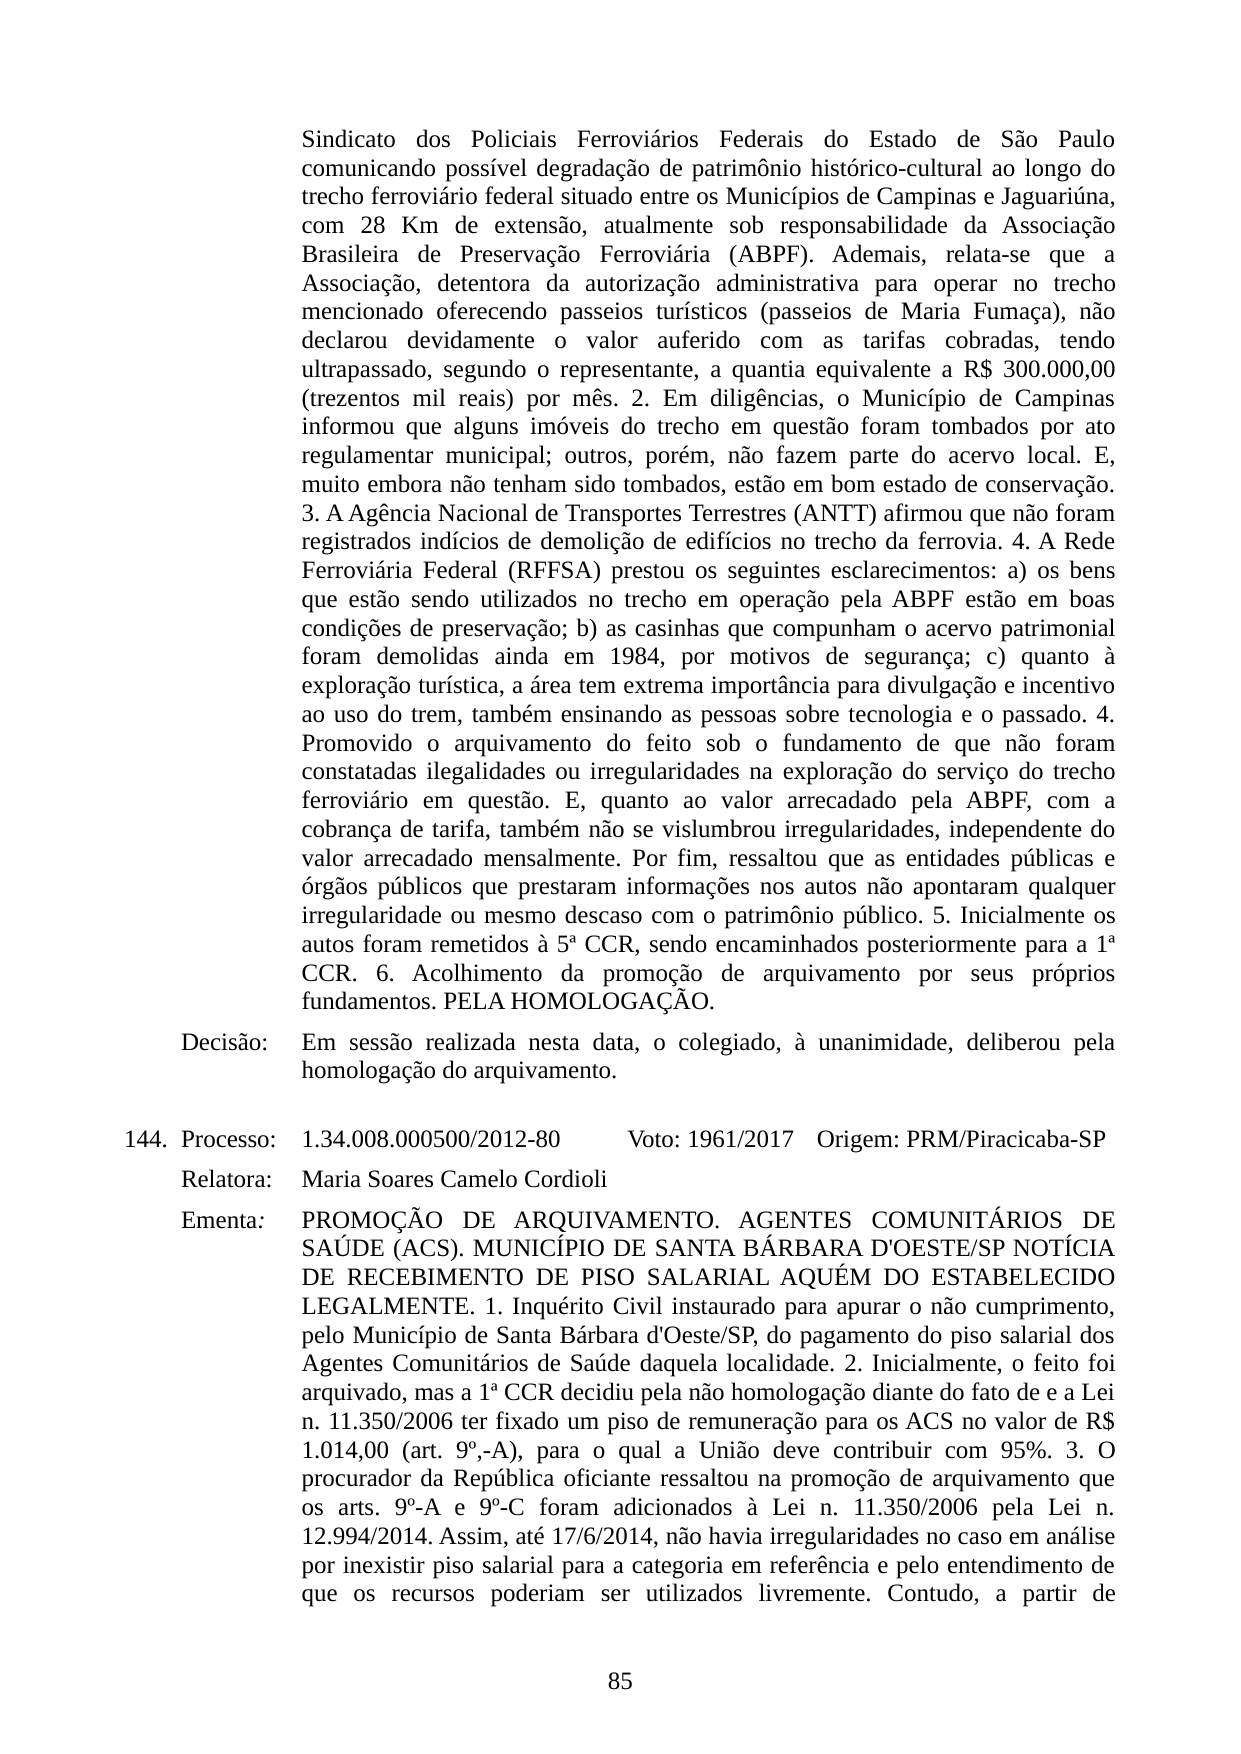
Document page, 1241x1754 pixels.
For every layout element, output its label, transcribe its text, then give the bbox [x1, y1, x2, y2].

table_header 1.34.008.000500/2012-80 [296, 1119, 621, 1159]
table_cell [118, 1159, 175, 1199]
table_cell Maria Soares Camelo Cordioli [296, 1159, 1122, 1199]
table_cell Ementa: [175, 1199, 296, 1613]
table_header Voto: 1961/2017 [621, 1119, 811, 1159]
table_cell Sindicato dos Policiais Ferroviários Federais do Estado de São Paulo comunicando possível degradação de patrimônio histórico-cultural ao longo do trecho ferroviário federal situado entre os Municípios de Campinas e Jaguariúna, com 28 Km de extensão, atualmente sob responsabilidade da Associação Brasileira de Preservação Ferroviária (ABPF). Ademais, relata-se que a Associação, detentora da autorização administrativa para operar no trecho mencionado oferecendo passeios turísticos (passeios de Maria Fumaça), não declarou devidamente o valor auferido com as tarifas cobradas, tendo ultrapassado, segundo o representante, a quantia equivalente a R$ 300.000,00 (trezentos mil reais) por mês. 2. Em diligências, o Município de Campinas informou que alguns imóveis do trecho em questão foram tombados por ato regulamentar municipal; outros, porém, não fazem parte do acervo local. E, muito embora não tenham sido tombados, estão em bom estado de conservação. 3. A Agência Nacional de Transportes Terrestres (ANTT) afirmou que não foram registrados indícios de demolição de edifícios no trecho da ferrovia. 4. A Rede Ferroviária Federal (RFFSA) prestou os seguintes esclarecimentos: a) os bens que estão sendo utilizados no trecho em operação pela ABPF estão em boas condições de preservação; b) as casinhas que compunham o acervo patrimonial foram demolidas ainda em 1984, por motivos de segurança; c) quanto à exploração turística, a área tem extrema importância para divulgação e incentivo ao uso do trem, também ensinando as pessoas sobre tecnologia e o passado. 4. Promovido o arquivamento do feito sob o fundamento de que não foram constatadas ilegalidades ou irregularidades na exploração do serviço do trecho ferroviário em questão. E, quanto ao valor arrecadado pela ABPF, com a cobrança de tarifa, também não se vislumbrou irregularidades, independente do valor arrecadado mensalmente. Por fim, ressaltou que as entidades públicas e órgãos públicos que prestaram informações nos autos não apontaram qualquer irregularidade ou mesmo descaso com o patrimônio público. 5. Inicialmente os autos foram remetidos à 5ª CCR, sendo encaminhados posteriormente para a 1ª CCR. 6. Acolhimento da promoção de arquivamento por seus próprios fundamentos. PELA HOMOLOGAÇÃO. [296, 118, 1122, 1021]
table_cell [118, 118, 175, 1021]
table_cell [118, 1199, 175, 1613]
table_header Origem: PRM/Piracicaba-SP [811, 1119, 1122, 1159]
table_cell Decisão: [175, 1021, 296, 1090]
table_cell [118, 1021, 175, 1090]
table_header 144. [118, 1119, 175, 1159]
table_cell [175, 118, 296, 1021]
table_cell PROMOÇÃO DE ARQUIVAMENTO. AGENTES COMUNITÁRIOS DE SAÚDE (ACS). MUNICÍPIO DE SANTA BÁRBARA D'OESTE/SP NOTÍCIA DE RECEBIMENTO DE PISO SALARIAL AQUÉM DO ESTABELECIDO LEGALMENTE. 1. Inquérito Civil instaurado para apurar o não cumprimento, pelo Município de Santa Bárbara d'Oeste/SP, do pagamento do piso salarial dos Agentes Comunitários de Saúde daquela localidade. 2. Inicialmente, o feito foi arquivado, mas a 1ª CCR decidiu pela não homologação diante do fato de e a Lei n. 11.350/2006 ter fixado um piso de remuneração para os ACS no valor de R$ 1.014,00 (art. 9º,-A), para o qual a União deve contribuir com 95%. 3. O procurador da República oficiante ressaltou na promoção de arquivamento que os arts. 9º-A e 9º-C foram adicionados à Lei n. 11.350/2006 pela Lei n. 12.994/2014. Assim, até 17/6/2014, não havia irregularidades no caso em análise por inexistir piso salarial para a categoria em referência e pelo entendimento de que os recursos poderiam ser utilizados livremente. Contudo, a partir de [296, 1199, 1122, 1613]
table_header Processo: [175, 1119, 296, 1159]
table_cell Em sessão realizada nesta data, o colegiado, à unanimidade, deliberou pela homologação do arquivamento. [296, 1021, 1122, 1090]
table_cell Relatora: [175, 1159, 296, 1199]
